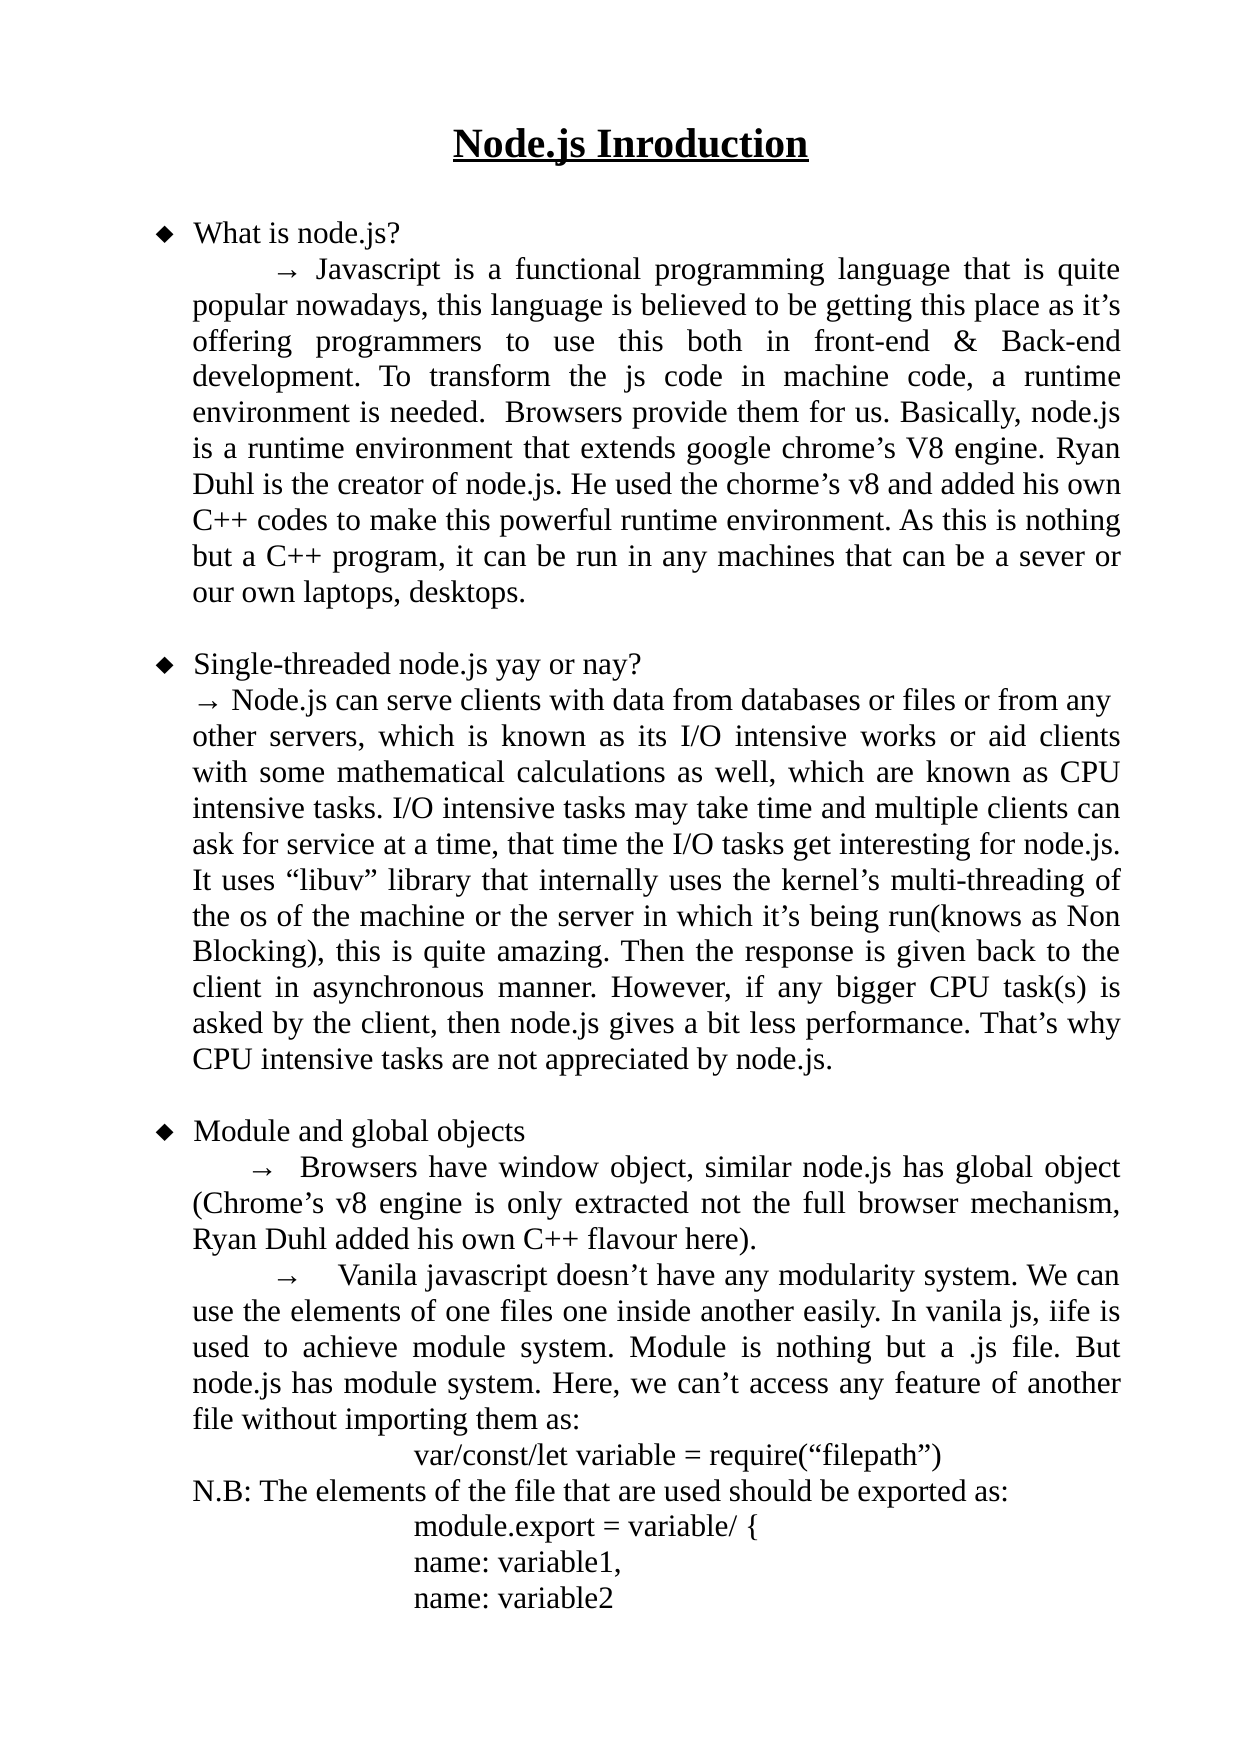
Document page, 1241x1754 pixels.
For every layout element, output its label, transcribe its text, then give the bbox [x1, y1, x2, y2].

text var/const/let variable = require(“filepath”) [192, 1436, 1122, 1472]
text → Node.js can serve clients with data from databases or files or from any [192, 681, 1122, 717]
text → Vanila javascript doesn’t have any modularity system. We can use the elements of one files one inside another easily. In vanila js, iife is used to achieve module system. Module is nothing but a .js file. But node.js has module system. Here, we can’t access any feature of another file without importing them as: [192, 1256, 1122, 1436]
text N.B: The elements of the file that are used should be exported as: [192, 1472, 1122, 1508]
text other servers, which is known as its I/O intensive works or aid clients with some mathematical calculations as well, which are known as CPU intensive tasks. I/O intensive tasks may take time and multiple clients can ask for service at a time, that time the I/O tasks get interesting for node.js. It uses “libuv” library that internally uses the kernel’s multi-threading of the os of the machine or the server in which it’s being run(knows as Non Blocking), this is quite amazing. Then the response is given back to the client in asynchronous manner. However, if any bigger CPU task(s) is asked by the client, then node.js gives a bit less performance. That’s why CPU intensive tasks are not appreciated by node.js. [192, 717, 1122, 1076]
text name: variable2 [192, 1579, 1122, 1616]
text → Javascript is a functional programming language that is quite popular nowadays, this language is believed to be getting this place as it’s offering programmers to use this both in front-end & Back-end development. To transform the js code in machine code, a runtime environment is needed. Browsers provide them for us. Basically, node.js is a runtime environment that extends google chrome’s V8 engine. Ryan Duhl is the creator of node.js. He used the chorme’s v8 and added his own C++ codes to make this powerful runtime environment. As this is nothing but a C++ program, it can be run in any machines that can be a sever or our own laptops, desktops. [192, 250, 1122, 609]
list Single-threaded node.js yay or nay? [156, 645, 1122, 681]
text name: variable1, [192, 1544, 1122, 1579]
text Node.js Inroduction [192, 118, 1122, 166]
list Module and global objects [156, 1112, 1122, 1148]
text module.export = variable/ { [192, 1508, 1122, 1544]
text → Browsers have window object, similar node.js has global object (Chrome’s v8 engine is only extracted not the full browser mechanism, Ryan Duhl added his own C++ flavour here). [192, 1148, 1122, 1256]
list What is node.js? [156, 214, 1122, 250]
